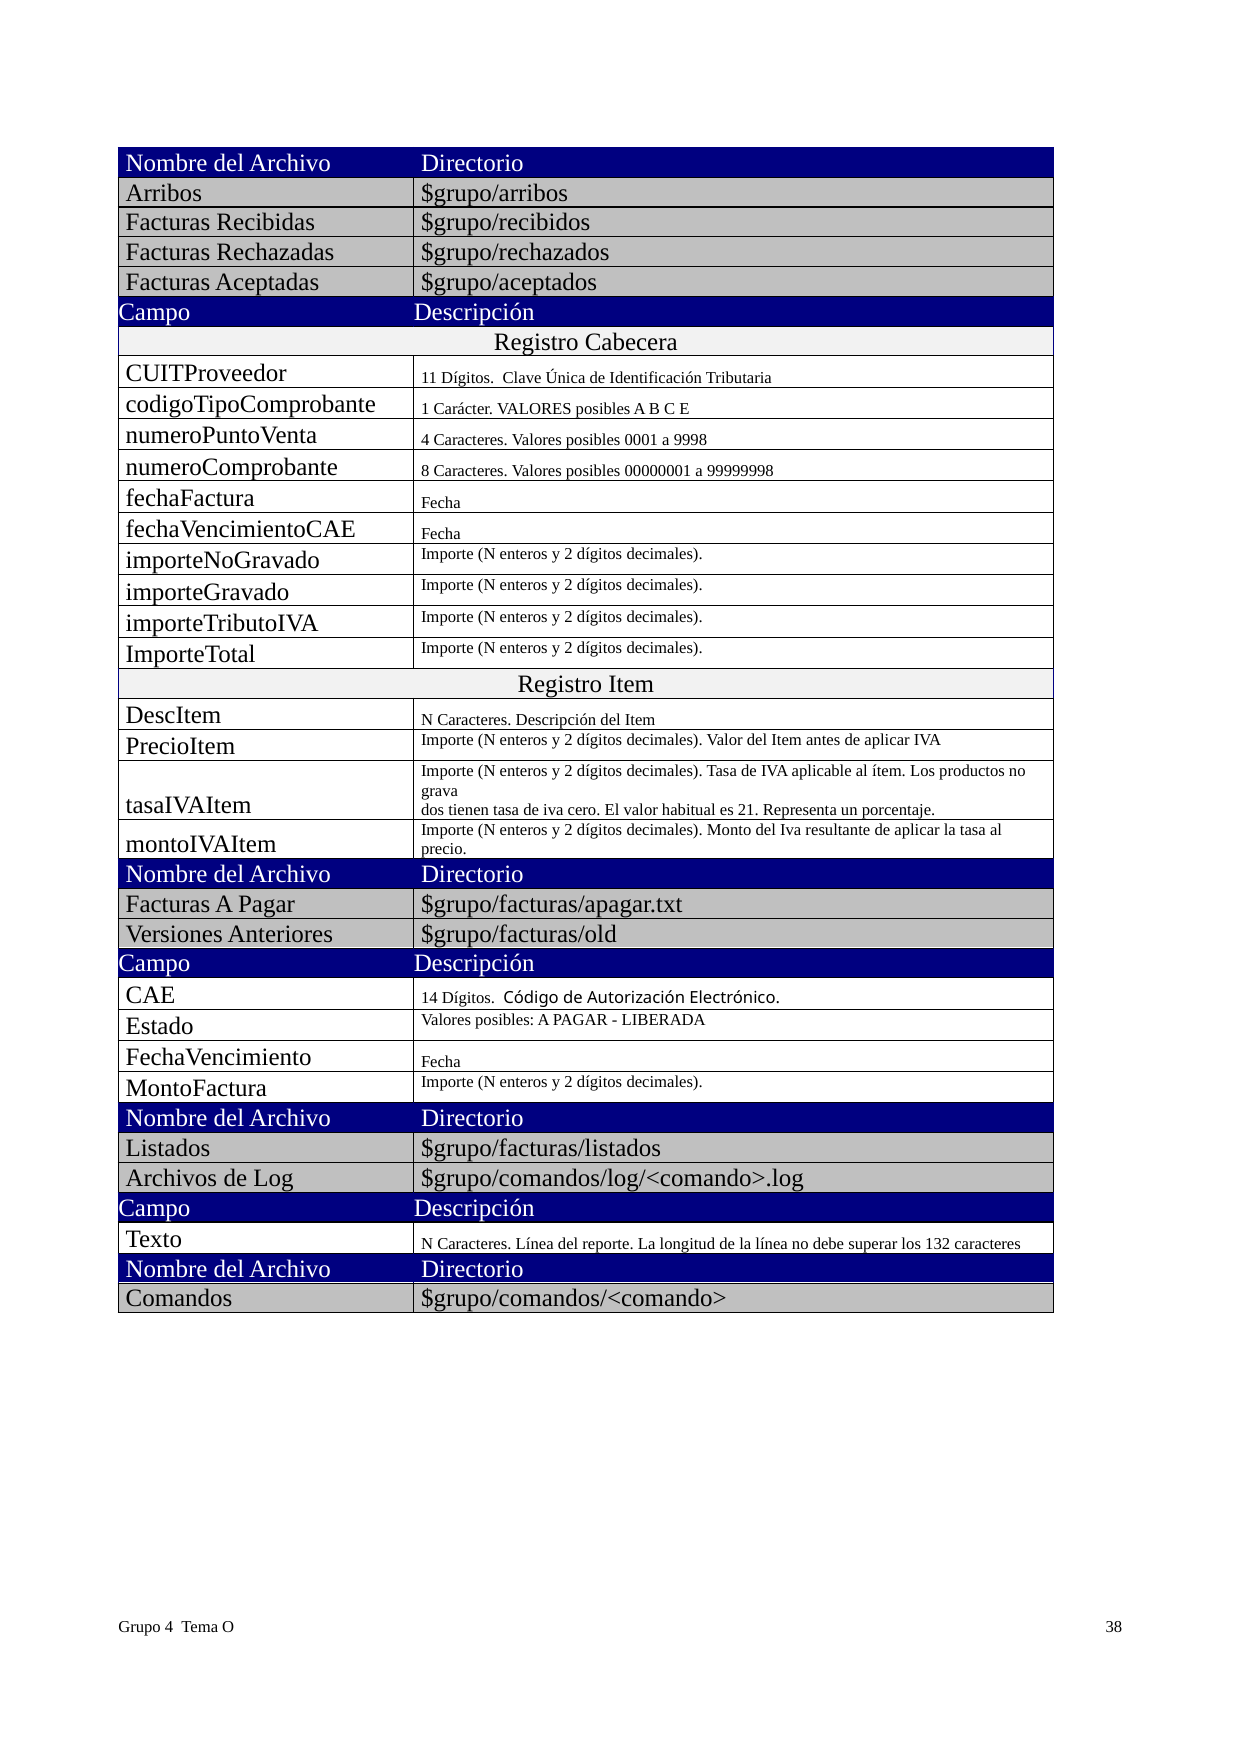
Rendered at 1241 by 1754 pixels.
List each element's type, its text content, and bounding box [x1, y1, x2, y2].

table_cell Campo [119, 1193, 413, 1221]
table_cell CAE [119, 978, 413, 1008]
table_cell Fecha [414, 1041, 1053, 1071]
table_cell codigoTipoComprobante [119, 388, 413, 418]
table_cell Texto [119, 1223, 413, 1253]
table_cell Arribos [119, 178, 413, 206]
table_cell 1 Carácter. VALORES posibles A B C E [414, 388, 1053, 418]
table_cell fechaFactura [119, 481, 413, 512]
table_cell PrecioItem [119, 730, 413, 760]
table_cell $grupo/facturas/old [414, 919, 1053, 947]
table_cell Facturas Aceptadas [119, 267, 413, 296]
table_header Nombre del Archivo [119, 148, 413, 177]
table_cell $grupo/recibidos [414, 208, 1053, 236]
table_cell Facturas Recibidas [119, 208, 413, 236]
table_cell FechaVencimiento [119, 1041, 413, 1071]
table_cell 4 Caracteres. Valores posibles 0001 a 9998 [414, 419, 1053, 449]
table_cell Importe (N enteros y 2 dígitos decimales). [414, 544, 1053, 574]
table_cell Versiones Anteriores [119, 919, 413, 947]
table_cell Nombre del Archivo [119, 1254, 413, 1282]
table_cell Importe (N enteros y 2 dígitos decimales). Monto del Iva resultante de aplicar la tasa al precio. [414, 820, 1053, 858]
table_cell 14 Dígitos. Código de Autorización Electrónico. [414, 978, 1053, 1008]
table_cell Facturas A Pagar [119, 889, 413, 918]
table_cell fechaVencimientoCAE [119, 513, 413, 543]
table_cell importeNoGravado [119, 544, 413, 574]
table_cell importeTributoIVA [119, 606, 413, 637]
table_cell Comandos [119, 1284, 413, 1312]
table_cell Listados [119, 1133, 413, 1162]
table_cell Importe (N enteros y 2 dígitos decimales). [414, 575, 1053, 605]
table_cell N Caracteres. Línea del reporte. La longitud de la línea no debe superar los 132 caracteres [414, 1223, 1053, 1253]
table_cell Descripción [414, 949, 1053, 977]
table_cell $grupo/facturas/listados [414, 1133, 1053, 1162]
table_cell Importe (N enteros y 2 dígitos decimales). Tasa de IVA aplicable al ítem. Los productos no grava dos tienen tasa de iva cero. El valor habitual es 21. Representa un porcentaje. [414, 761, 1053, 819]
table_cell Nombre del Archivo [119, 859, 413, 888]
table_header Directorio [414, 148, 1053, 177]
table_cell Importe (N enteros y 2 dígitos decimales). [414, 638, 1053, 668]
table_cell $grupo/comandos/<comando> [414, 1284, 1053, 1312]
table_cell Fecha [414, 481, 1053, 512]
table_cell $grupo/rechazados [414, 237, 1053, 266]
table_cell CUITProveedor [119, 356, 413, 387]
table_cell Facturas Rechazadas [119, 237, 413, 266]
table_cell importeGravado [119, 575, 413, 605]
table_cell Directorio [414, 1103, 1053, 1132]
table_cell Importe (N enteros y 2 dígitos decimales). [414, 606, 1053, 637]
table_cell Registro Cabecera [119, 327, 1053, 355]
table_cell numeroComprobante [119, 450, 413, 480]
table_cell Nombre del Archivo [119, 1103, 413, 1132]
table_cell Importe (N enteros y 2 dígitos decimales). [414, 1072, 1053, 1102]
table_cell Archivos de Log [119, 1163, 413, 1192]
table_cell $grupo/aceptados [414, 267, 1053, 296]
table_cell Registro Item [119, 669, 1053, 698]
table_cell N Caracteres. Descripción del Item [414, 699, 1053, 729]
table_cell Directorio [414, 859, 1053, 888]
table_cell numeroPuntoVenta [119, 419, 413, 449]
table_cell 8 Caracteres. Valores posibles 00000001 a 99999998 [414, 450, 1053, 480]
table_cell $grupo/arribos [414, 178, 1053, 206]
table_cell tasaIVAItem [119, 761, 413, 819]
table_cell Fecha [414, 513, 1053, 543]
table_cell Campo [119, 949, 413, 977]
table_cell Campo [119, 297, 413, 326]
table_cell $grupo/facturas/apagar.txt [414, 889, 1053, 918]
table_cell ImporteTotal [119, 638, 413, 668]
table_cell 11 Dígitos. Clave Única de Identificación Tributaria [414, 356, 1053, 387]
table_cell $grupo/comandos/log/<comando>.log [414, 1163, 1053, 1192]
table_cell MontoFactura [119, 1072, 413, 1102]
table_cell montoIVAItem [119, 820, 413, 858]
table_cell Importe (N enteros y 2 dígitos decimales). Valor del Item antes de aplicar IVA [414, 730, 1053, 760]
table_cell Descripción [414, 1193, 1053, 1221]
table_cell DescItem [119, 699, 413, 729]
table_cell Descripción [414, 297, 1053, 326]
table_cell Estado [119, 1010, 413, 1040]
table_cell Valores posibles: A PAGAR - LIBERADA [414, 1010, 1053, 1040]
table_cell Directorio [414, 1254, 1053, 1282]
